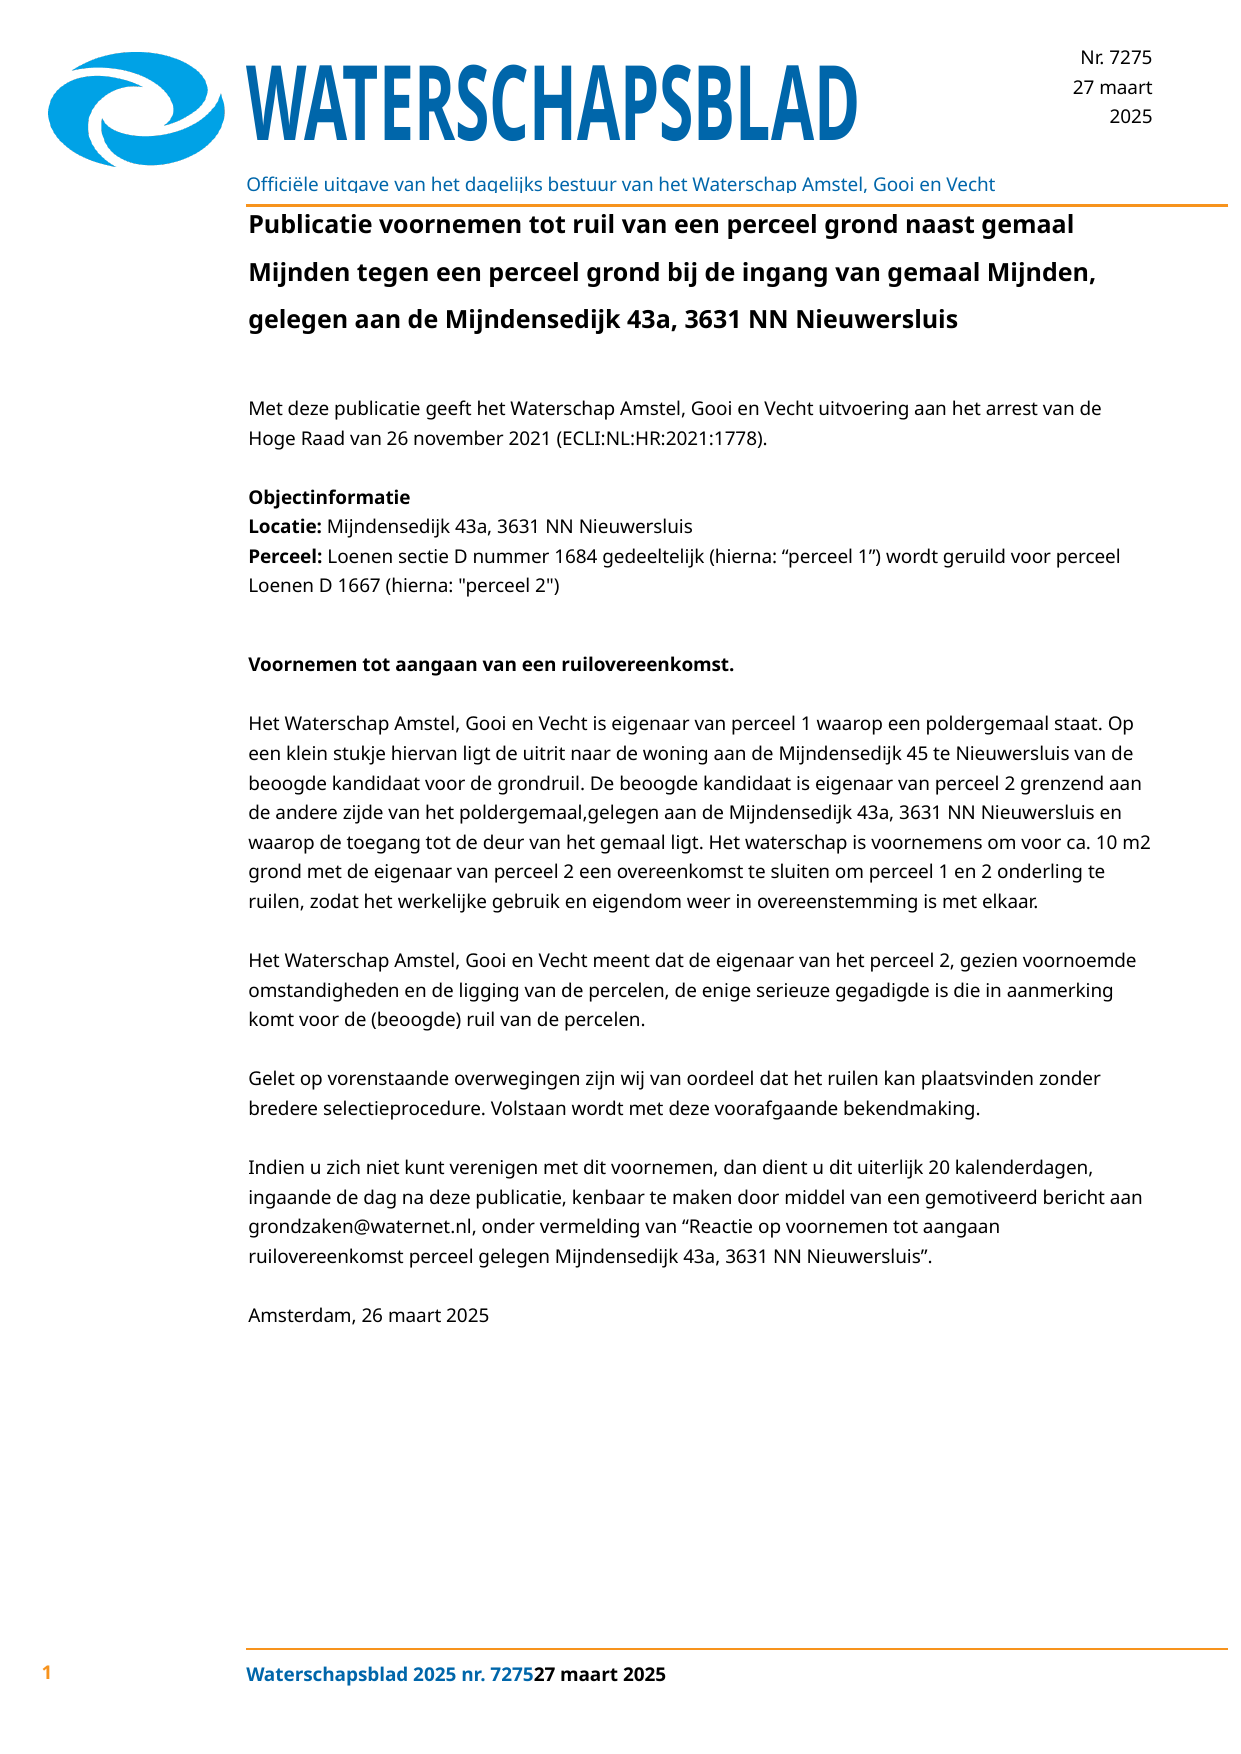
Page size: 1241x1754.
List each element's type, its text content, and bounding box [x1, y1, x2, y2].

text Met deze publicatie geeft het Waterschap Amstel, Gooi en Vecht uitvoering aan het arrest van de Hoge Raad van 26 november 2021 (ECLI:NL:HR:2021:1778). [248, 395, 1152, 450]
text Locatie: Mijndensedijk 43a, 3631 NN Nieuwersluis [248, 513, 1152, 539]
text Amsterdam, 26 maart 2025 [248, 1302, 1152, 1328]
text Voornemen tot aangaan van een ruilovereenkomst. [248, 651, 1152, 677]
text Publicatie voornemen tot ruil van een perceel grond naast gemaal Mijnden tegen een perceel grond bij de ingang van gemaal Mijnden, gelegen aan de Mijndensedijk 43a, 3631 NN Nieuwersluis [248, 207, 1152, 336]
text Gelet op vorenstaande overwegingen zijn wij van oordeel dat het ruilen kan plaatsvinden zonder bredere selectieprocedure. Volstaan wordt met deze voorafgaande bekendmaking. [248, 1066, 1152, 1121]
text Het Waterschap Amstel, Gooi en Vecht meent dat de eigenaar van het perceel 2, gezien voornoemde omstandigheden en de ligging van de percelen, de enige serieuze gegadigde is die in aanmerking komt voor de (beoogde) ruil van de percelen. [248, 947, 1152, 1032]
text Het Waterschap Amstel, Gooi en Vecht is eigenaar van perceel 1 waarop een poldergemaal staat. Op een klein stukje hiervan ligt de uitrit naar de woning aan de Mijndensedijk 45 te Nieuwersluis van de beoogde kandidaat voor de grondruil. De beoogde kandidaat is eigenaar van perceel 2 grenzend aan de andere zijde van het poldergemaal,gelegen aan de Mijndensedijk 43a, 3631 NN Nieuwersluis en waarop de toegang tot de deur van het gemaal ligt. Het waterschap is voornemens om voor ca. 10 m2 grond met de eigenaar van perceel 2 een overeenkomst te sluiten om perceel 1 en 2 onderling te ruilen, zodat het werkelijke gebruik en eigendom weer in overeenstemming is met elkaar. [248, 711, 1152, 914]
text Objectinformatie [248, 484, 1152, 509]
picture [41, 47, 231, 172]
text Perceel: Loenen sectie D nummer 1684 gedeeltelijk (hierna: “perceel 1”) wordt geruild voor perceel Loenen D 1667 (hierna: "perceel 2") [248, 543, 1152, 598]
text Indien u zich niet kunt verenigen met dit voornemen, dan dient u dit uiterlijk 20 kalenderdagen, ingaande de dag na deze publicatie, kenbaar te maken door middel van een gemotiveerd bericht aan grondzaken@waternet.nl, onder vermelding van “Reactie op voornemen tot aangaan ruilovereenkomst perceel gelegen Mijndensedijk 43a, 3631 NN Nieuwersluis”. [248, 1154, 1152, 1269]
